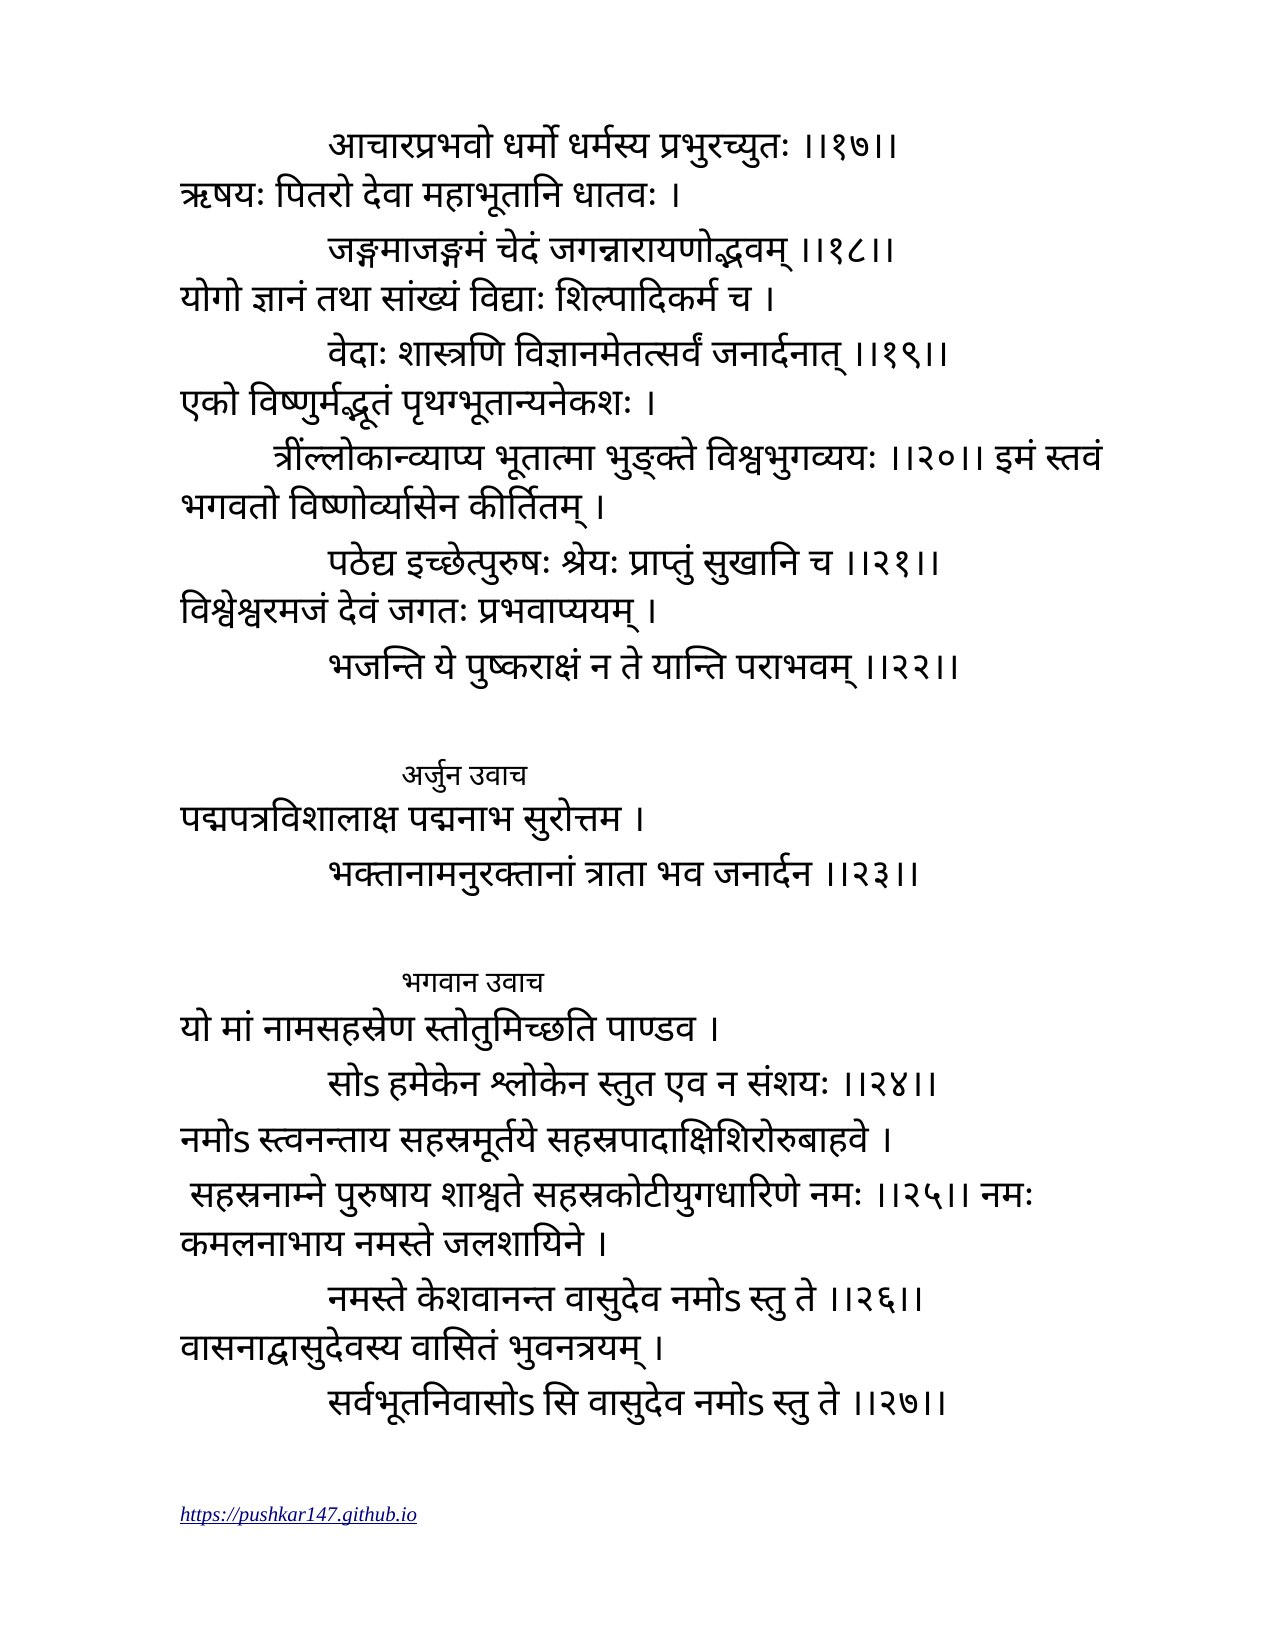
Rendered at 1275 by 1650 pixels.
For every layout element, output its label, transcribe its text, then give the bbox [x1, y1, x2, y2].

text आचारप्रभवो धर्मो धर्मस्य प्रभुरच्युतः ।।१७।। ऋषयः पितरो देवा महाभूतानि धातवः । जङ्गमाजङ्गमं चेदं जगन्नारायणोद्भवम् ।।१८।। योगो ज्ञानं तथा सांख्यं विद्याः शिल्पादिकर्म च । वेदाः शास्त्रणि विज्ञानमेतत्सर्वं जनार्दनात् ।।१९।। एको विष्णुर्मद्भूतं पृथग्भूतान्यनेकशः । त्रींल्लोकान्व्याप्य भूतात्मा भुङ्क्ते विश्वभुगव्ययः ।।२०।। इमं स्तवं भगवतो विष्णोर्व्यासेन कीर्तितम् । पठेद्य इच्छेत्पुरुषः श्रेयः प्राप्तुं सुखानि च ।।२१।। विश्वेश्वरमजं देवं जगतः प्रभवाप्ययम् । भजन्ति ये पुष्कराक्षं न ते यान्ति पराभवम् ।।२२।। अर्जुन उवाच पद्मपत्रविशालाक्ष पद्मनाभ सुरोत्तम । भक्तानामनुरक्तानां त्राता भव जनार्दन ।।२३।। भगवान उवाच यो मां नामसहस्रेण स्तोतुमिच्छति पाण्डव । सोsहमेकेन श्लोकेन स्तुत एव न संशयः ।।२४।। नमोsस्त्वनन्ताय सहस्रमूर्तये सहस्रपादाक्षिशिरोरुबाहवे । सहस्रनाम्ने पुरुषाय शाश्वते सहस्रकोटीयुगधारिणे नमः ।।२५।। नमः कमलनाभाय नमस्ते जलशायिने । नमस्ते केशवानन्त वासुदेव नमोsस्तु ते ।।२६।। वासनाद्वासुदेवस्य वासितं भुवनत्रयम् । सर्वभूतनिवासोsसि वासुदेव नमोsस्तु ते ।।२७।। [180, 118, 1160, 1431]
